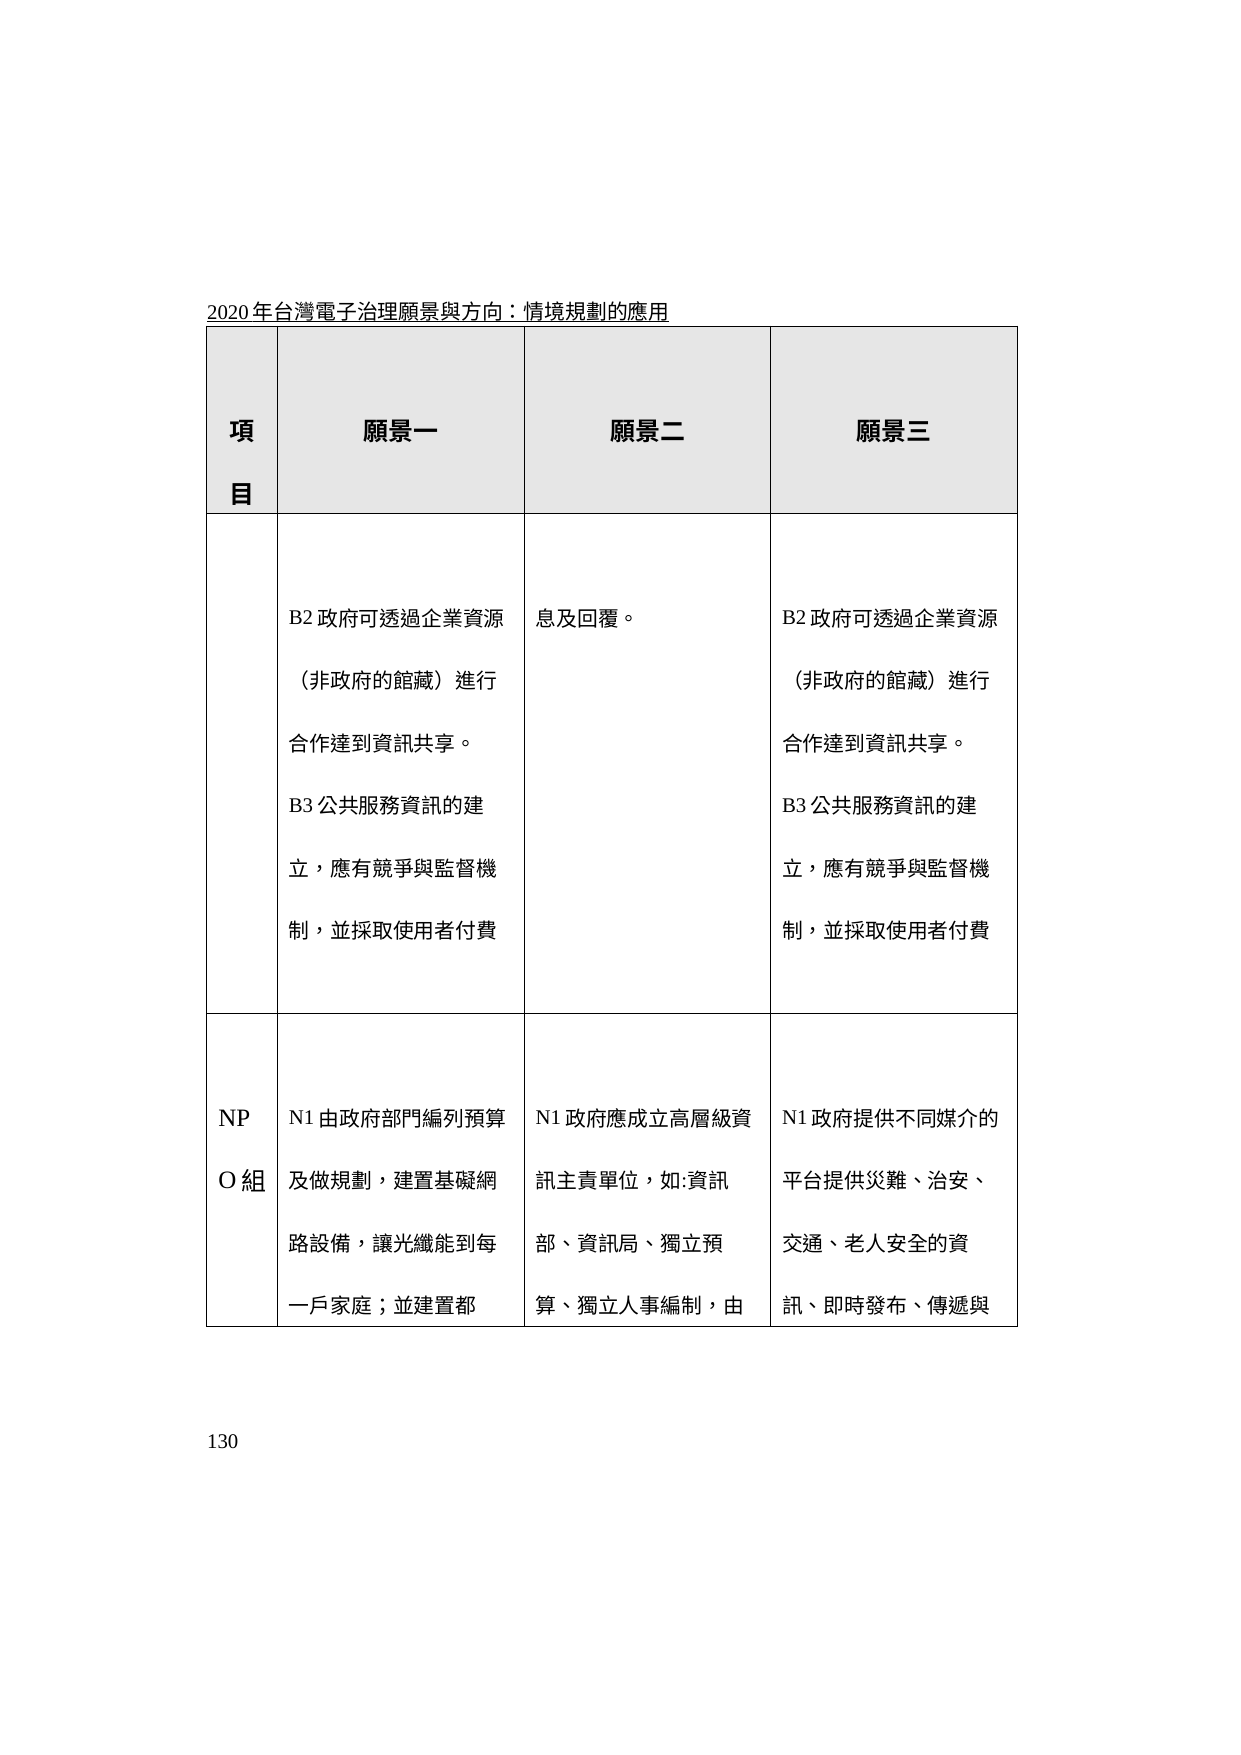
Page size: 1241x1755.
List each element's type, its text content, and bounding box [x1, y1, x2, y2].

table_header 願景一 [278, 327, 524, 513]
table_cell B2政府可透過企業資源（非政府的館藏）進行合作達到資訊共享。 B3公共服務資訊的建立，應有競爭與監督機制，並採取使用者付費 [771, 514, 1017, 1013]
table_cell N1政府應成立高層級資訊主責單位，如:資訊部、資訊局、獨立預算、獨立人事編制，由 [525, 1014, 770, 1326]
table_cell NPO組 [207, 1014, 277, 1326]
table_header 願景二 [525, 327, 770, 513]
table_cell B2政府可透過企業資源（非政府的館藏）進行合作達到資訊共享。 B3公共服務資訊的建立，應有競爭與監督機制，並採取使用者付費 [278, 514, 524, 1013]
table_cell [207, 514, 277, 1013]
table_cell N1政府提供不同媒介的平台提供災難、治安、交通、老人安全的資訊、即時發布、傳遞與 [771, 1014, 1017, 1326]
table_header 項目 [207, 327, 277, 513]
table_cell N1由政府部門編列預算及做規劃，建置基礙網路設備，讓光纖能到每一戶家庭；並建置都 [278, 1014, 524, 1326]
table_header 願景三 [771, 327, 1017, 513]
table_cell 息及回覆。 [525, 514, 770, 1013]
